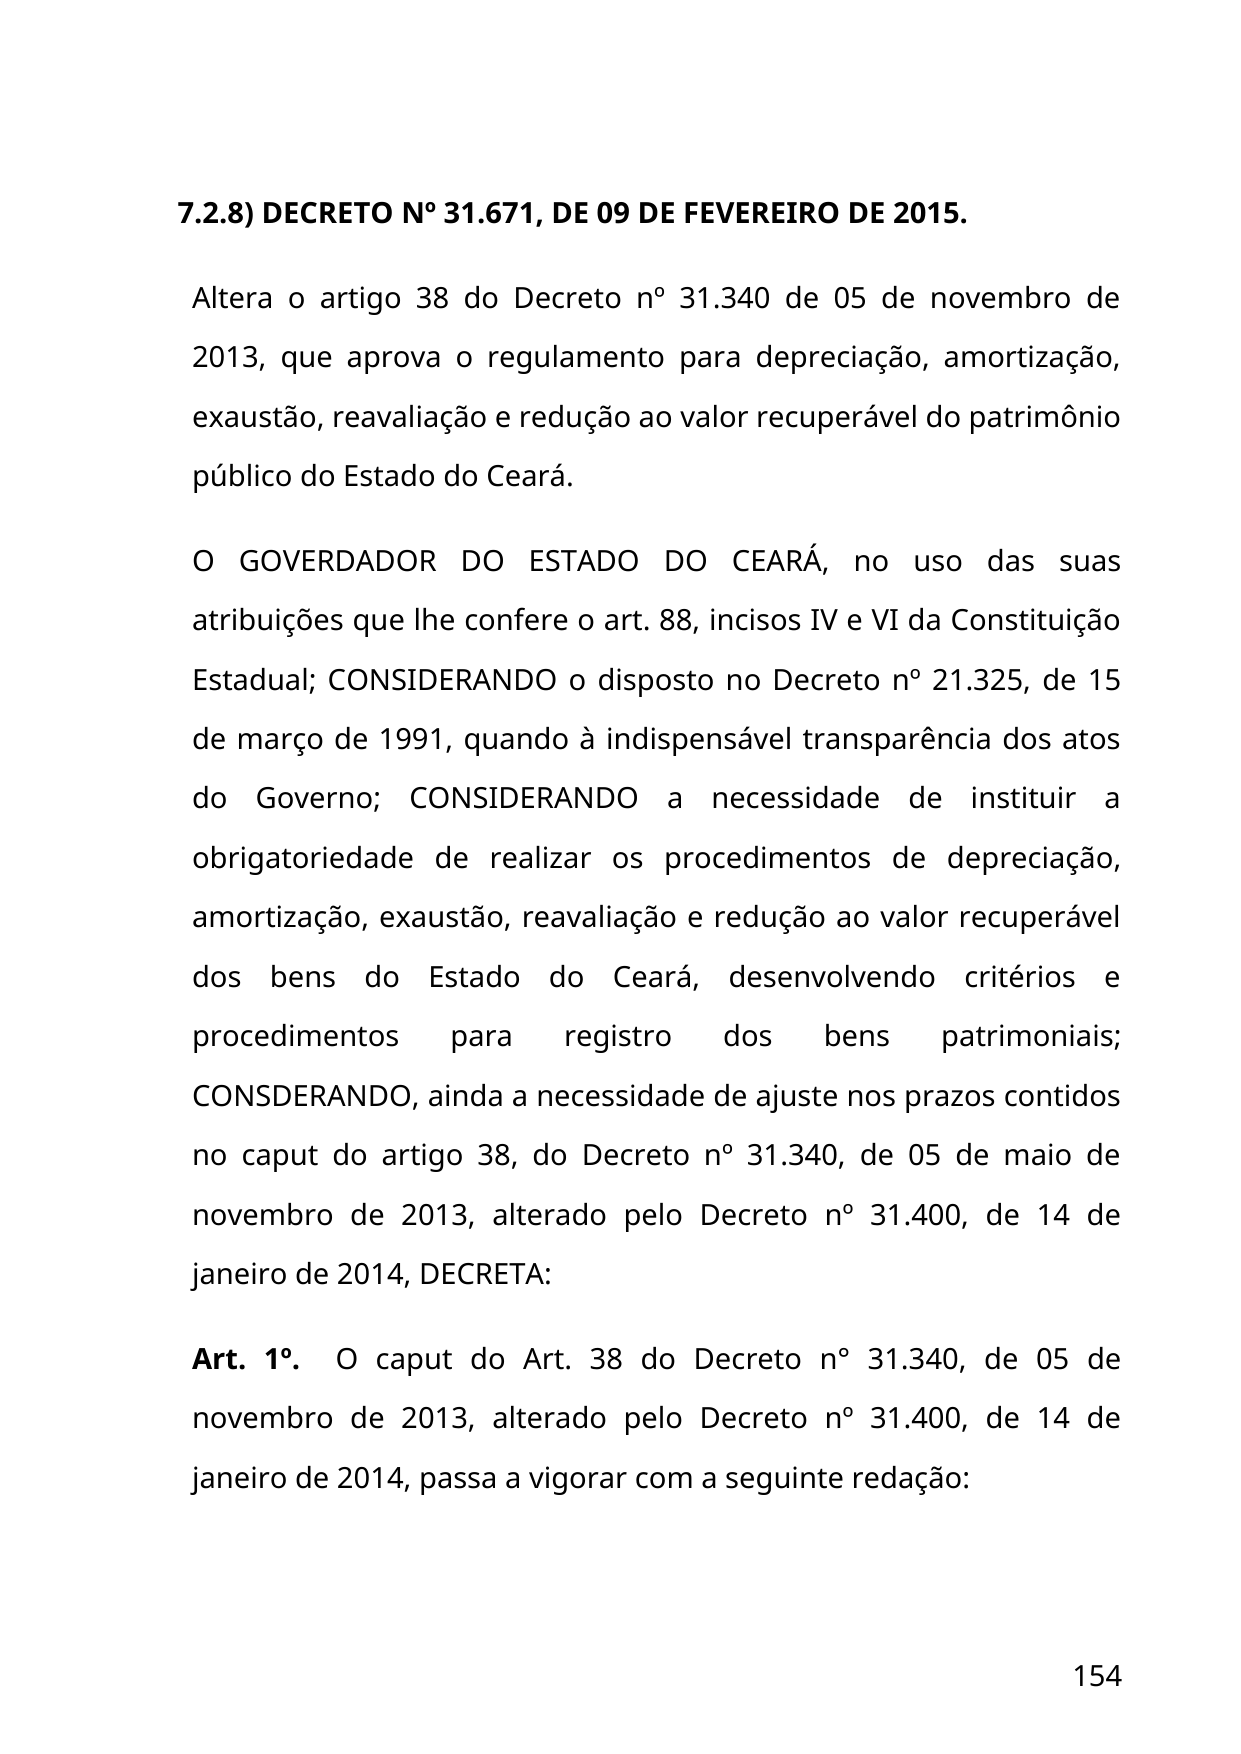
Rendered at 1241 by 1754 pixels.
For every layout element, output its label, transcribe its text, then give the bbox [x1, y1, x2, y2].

text O GOVERDADOR DO ESTADO DO CEARÁ, no uso das suas atribuições que lhe confere o art. 88, incisos IV e VI da Constituição Estadual; CONSIDERANDO o disposto no Decreto nº 21.325, de 15 de março de 1991, quando à indispensável transparência dos atos do Governo; CONSIDERANDO a necessidade de instituir a obrigatoriedade de realizar os procedimentos de depreciação, amortização, exaustão, reavaliação e redução ao valor recuperável dos bens do Estado do Ceará, desenvolvendo critérios e procedimentos para registro dos bens patrimoniais; CONSDERANDO, ainda a necessidade de ajuste nos prazos contidos no caput do artigo 38, do Decreto nº 31.340, de 05 de maio de novembro de 2013, alterado pelo Decreto nº 31.400, de 14 de janeiro de 2014, DECRETA: [192, 540, 1122, 1293]
text Altera o artigo 38 do Decreto nº 31.340 de 05 de novembro de 2013, que aprova o regulamento para depreciação, amortização, exaustão, reavaliação e redução ao valor recuperável do patrimônio público do Estado do Ceará. [192, 277, 1122, 495]
text 7.2.8) Decreto nº 31.671, de 09 de fevereiro de 2015. [118, 192, 1122, 232]
text Art. 1º. O caput do Art. 38 do Decreto n° 31.340, de 05 de novembro de 2013, alterado pelo Decreto nº 31.400, de 14 de janeiro de 2014, passa a vigorar com a seguinte redação: [192, 1338, 1122, 1497]
